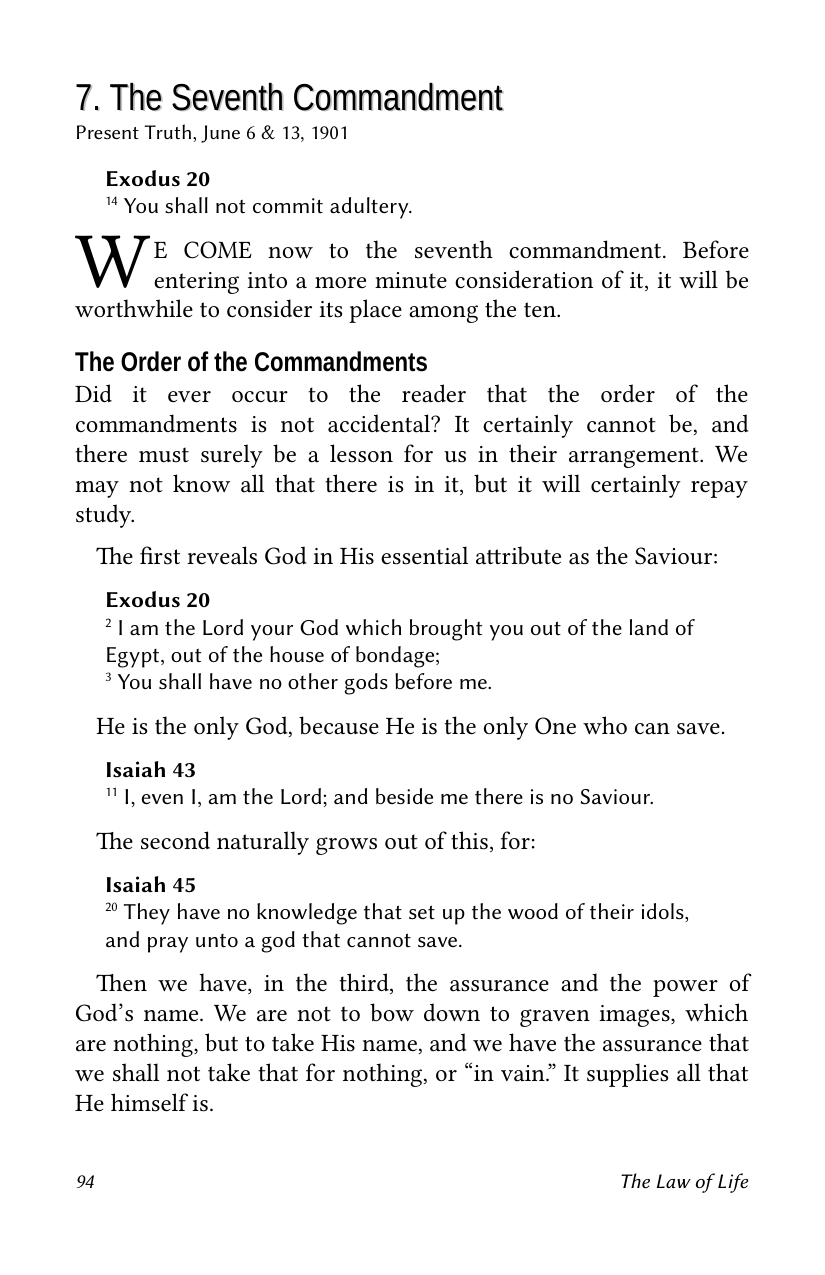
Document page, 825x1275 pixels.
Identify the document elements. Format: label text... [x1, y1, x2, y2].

text WE COME now to the seventh commandment. Before entering into a more minute consideration of it, it will be worthwhile to consider its place among the ten. [75, 236, 750, 324]
text The first reveals God in His essential attribute as the Saviour: [75, 542, 750, 571]
text 3 You shall have no other gods before me. [105, 669, 720, 696]
text 11 I, even I, am the Lord; and beside me there is no Saviour. [105, 784, 720, 810]
text 14 You shall not commit adultery. [105, 193, 720, 219]
text The second naturally grows out of this, for: [75, 827, 750, 855]
text Then we have, in the third, the assurance and the power of God’s name. We are not to bow down to graven images, which are nothing, but to take His name, and we have the assurance that we shall not take that for nothing, or “in vain.” It supplies all that He himself is. [75, 969, 750, 1117]
title The Seventh Commandment [75, 75, 750, 118]
text Isaiah 45 [105, 872, 750, 898]
text 2 I am the Lord your God which brought you out of the land of Egypt, out of the house of bondage; [105, 614, 720, 668]
subtitle The Order of the Commandments [75, 346, 750, 377]
text Present Truth, June 6 & 13, 1901 [75, 121, 750, 145]
text Exodus 20 [105, 166, 750, 192]
text He is the only God, because He is the only One who can save. [75, 712, 750, 740]
text Isaiah 43 [105, 757, 750, 783]
text Did it ever occur to the reader that the order of the commandments is not accidental? It certainly cannot be, and there must surely be a lesson for us in their arrangement. We may not know all that there is in it, but it will certainly repay study. [75, 381, 750, 529]
text 20 They have no knowledge that set up the wood of their idols, and pray unto a god that cannot save. [105, 899, 720, 953]
text Exodus 20 [105, 587, 750, 613]
